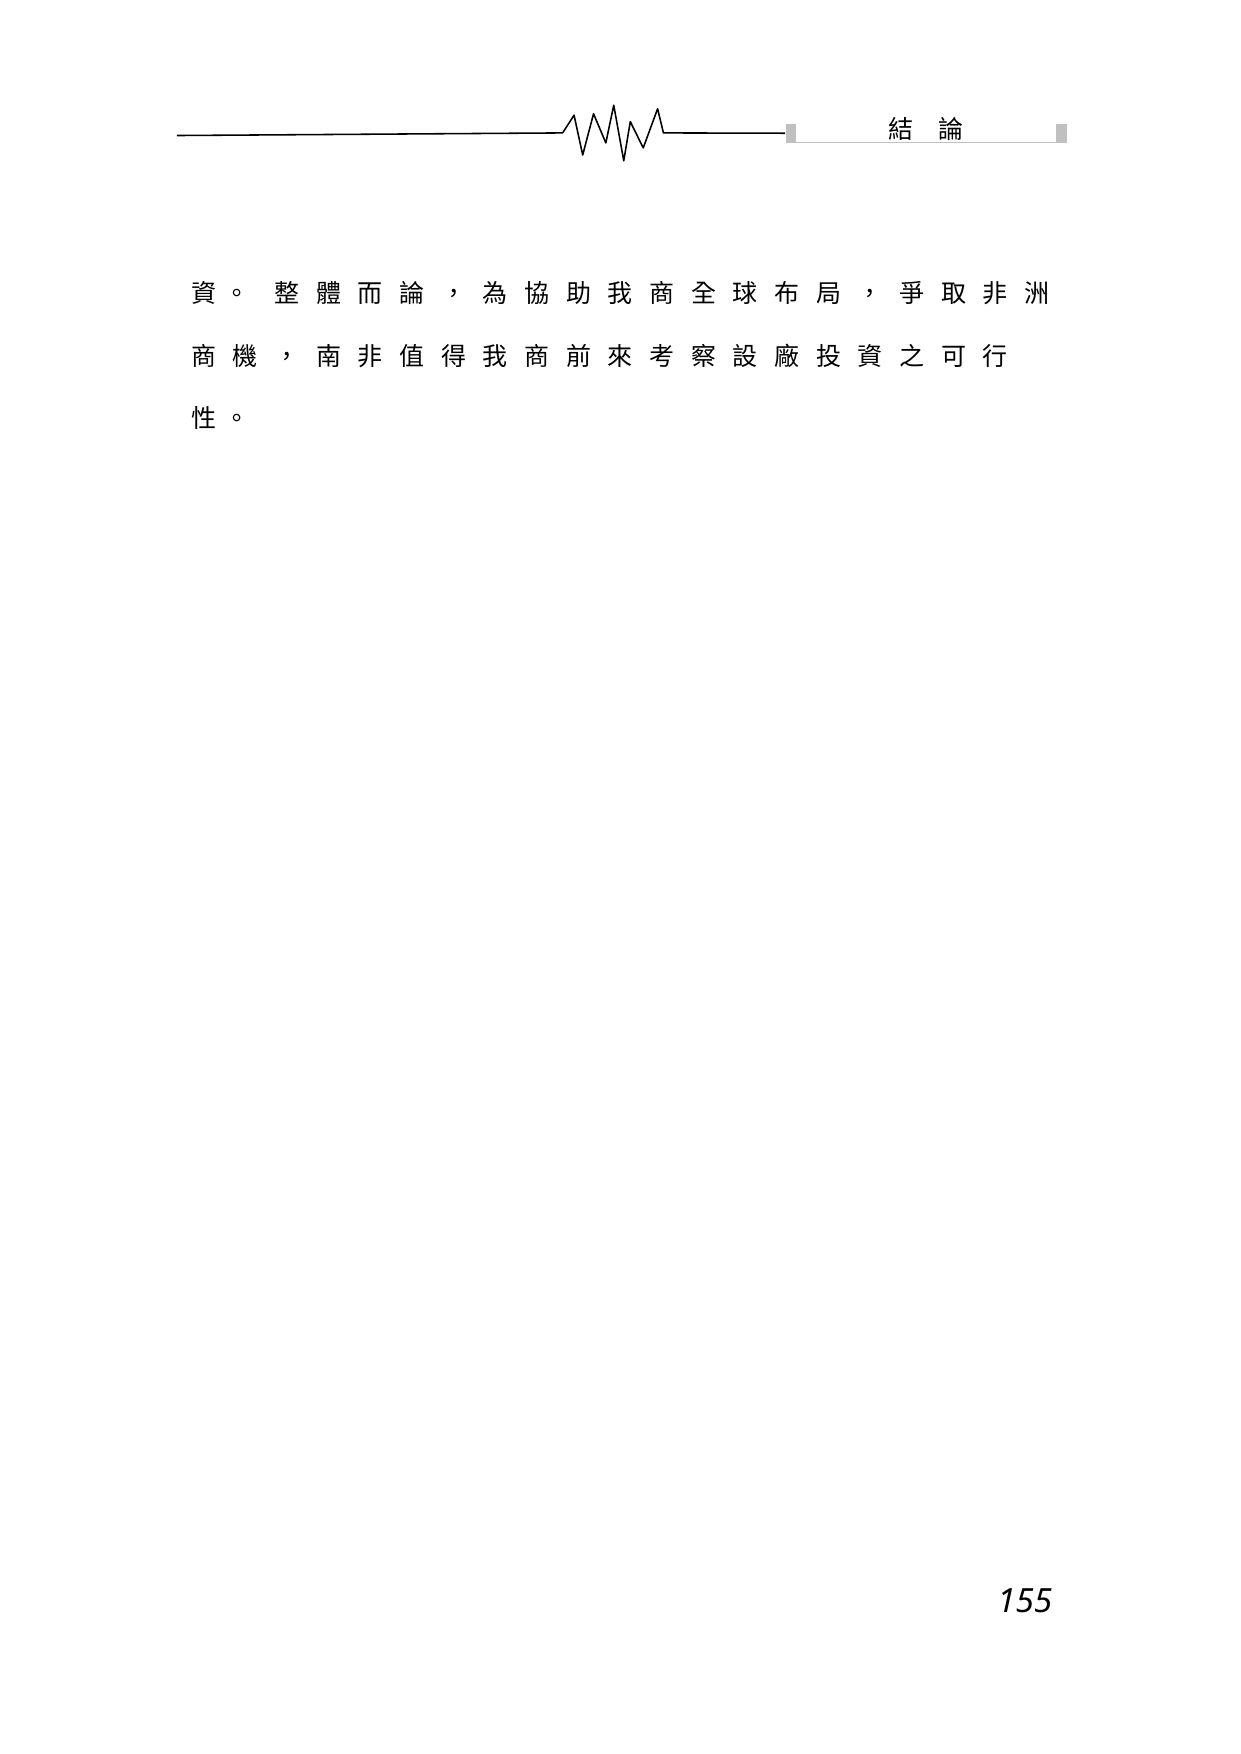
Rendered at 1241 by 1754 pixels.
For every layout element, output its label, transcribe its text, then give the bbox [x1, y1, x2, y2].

text 資。整體而論，為協助我商全球布局，爭取非洲商機，南非值得我商前來考察設廠投資之可行性。 [183, 250, 1058, 438]
